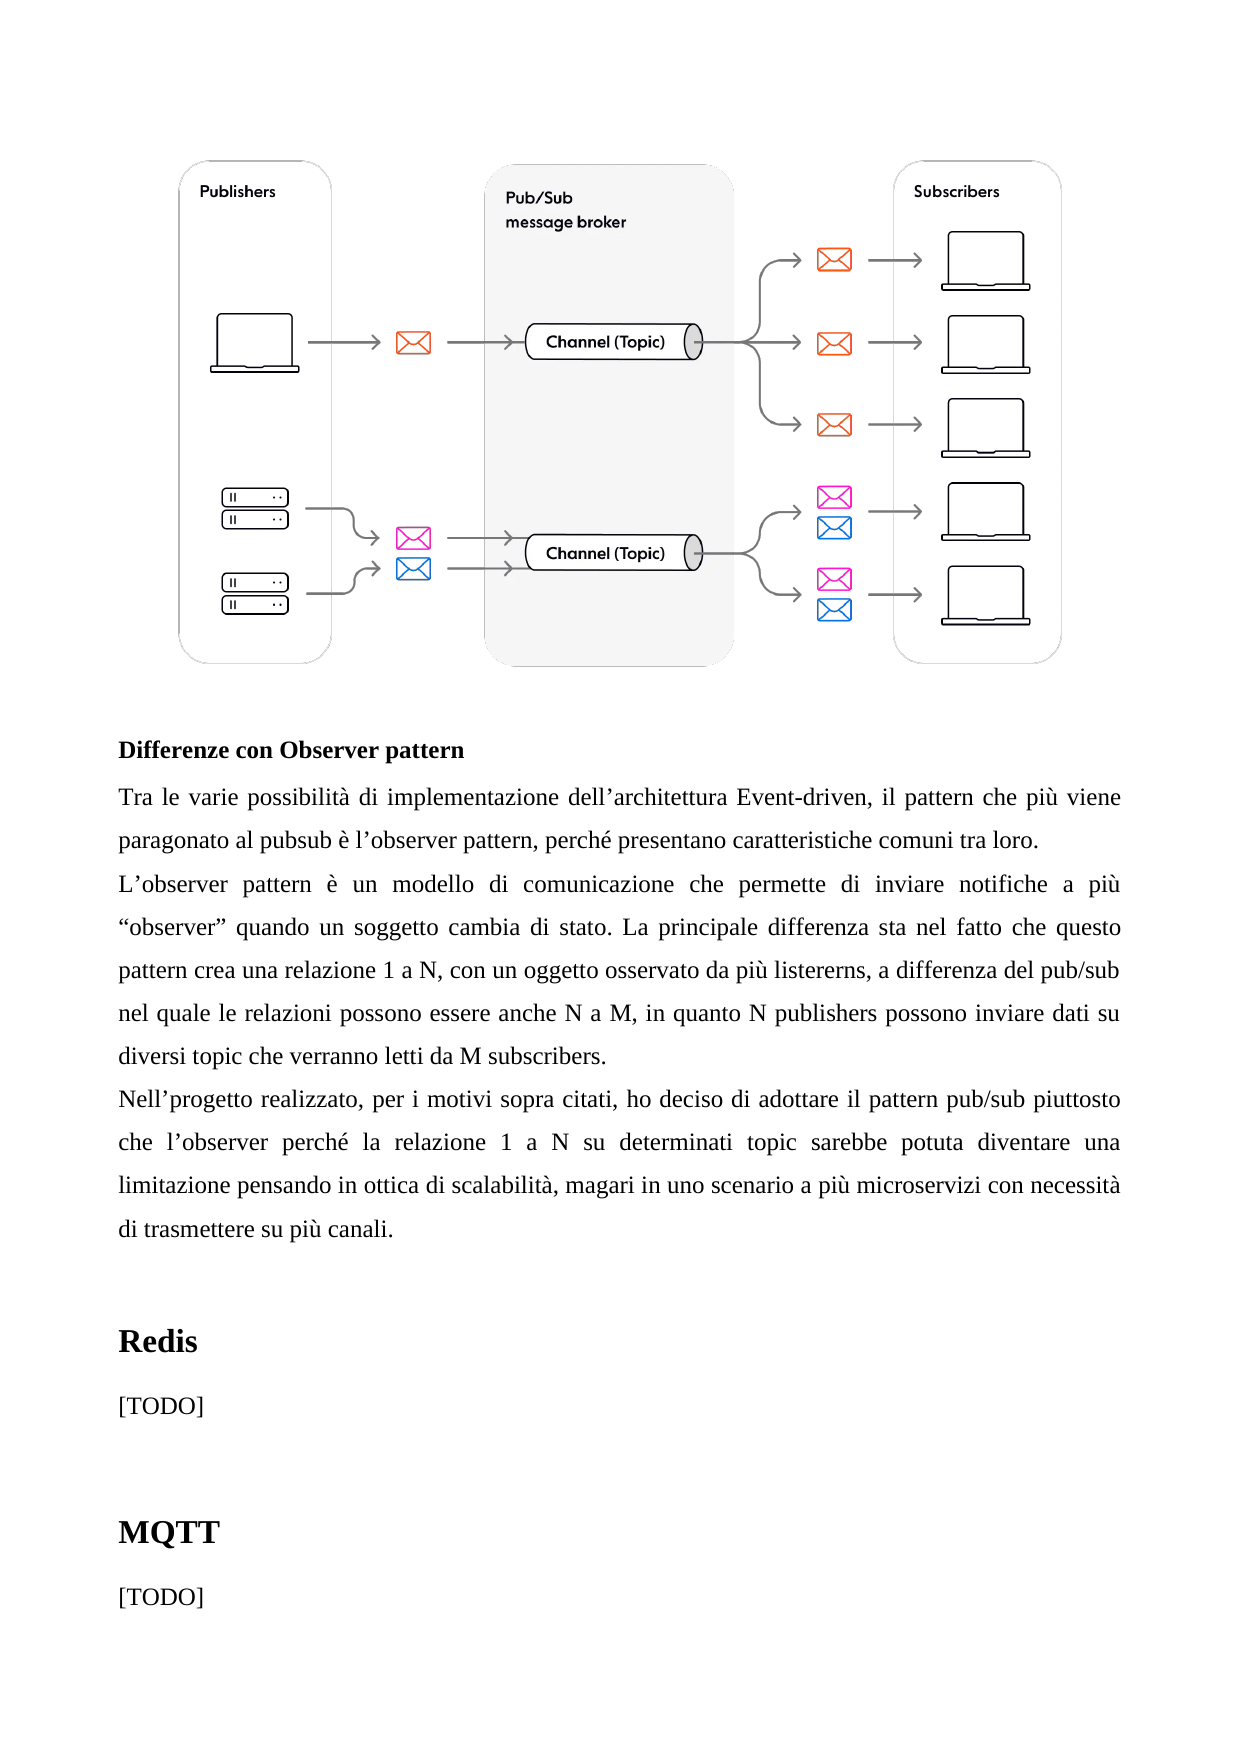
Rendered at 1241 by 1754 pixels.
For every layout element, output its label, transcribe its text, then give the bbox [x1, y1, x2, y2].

text [TODO] [118, 1391, 1122, 1419]
text L’observer pattern è un modello di comunicazione che permette di inviare notifiche a più “observer” quando un soggetto cambia di stato. La principale differenza sta nel fatto che questo pattern crea una relazione 1 a N, con un oggetto osservato da più listererns, a differenza del pub/sub nel quale le relazioni possono essere anche N a M, in quanto N publishers possono inviare dati su diversi topic che verranno letti da M subscribers. [118, 869, 1122, 1070]
subtitle MQTT [118, 1512, 1122, 1551]
text [TODO] [118, 1582, 1122, 1611]
subtitle Differenze con Observer pattern [118, 706, 1122, 764]
text Tra le varie possibilità di implementazione dell’architettura Event-driven, il pattern che più viene paragonato al pubsub è l’observer pattern, perché presentano caratteristiche comuni tra loro. [118, 782, 1122, 854]
subtitle Redis [118, 1321, 1122, 1359]
picture [136, 118, 1104, 706]
text Nell’progetto realizzato, per i motivi sopra citati, ho deciso di adottare il pattern pub/sub piuttosto che l’observer perché la relazione 1 a N su determinati topic sarebbe potuta diventare una limitazione pensando in ottica di scalabilità, magari in uno scenario a più microservizi con necessità di trasmettere su più canali. [118, 1084, 1122, 1242]
